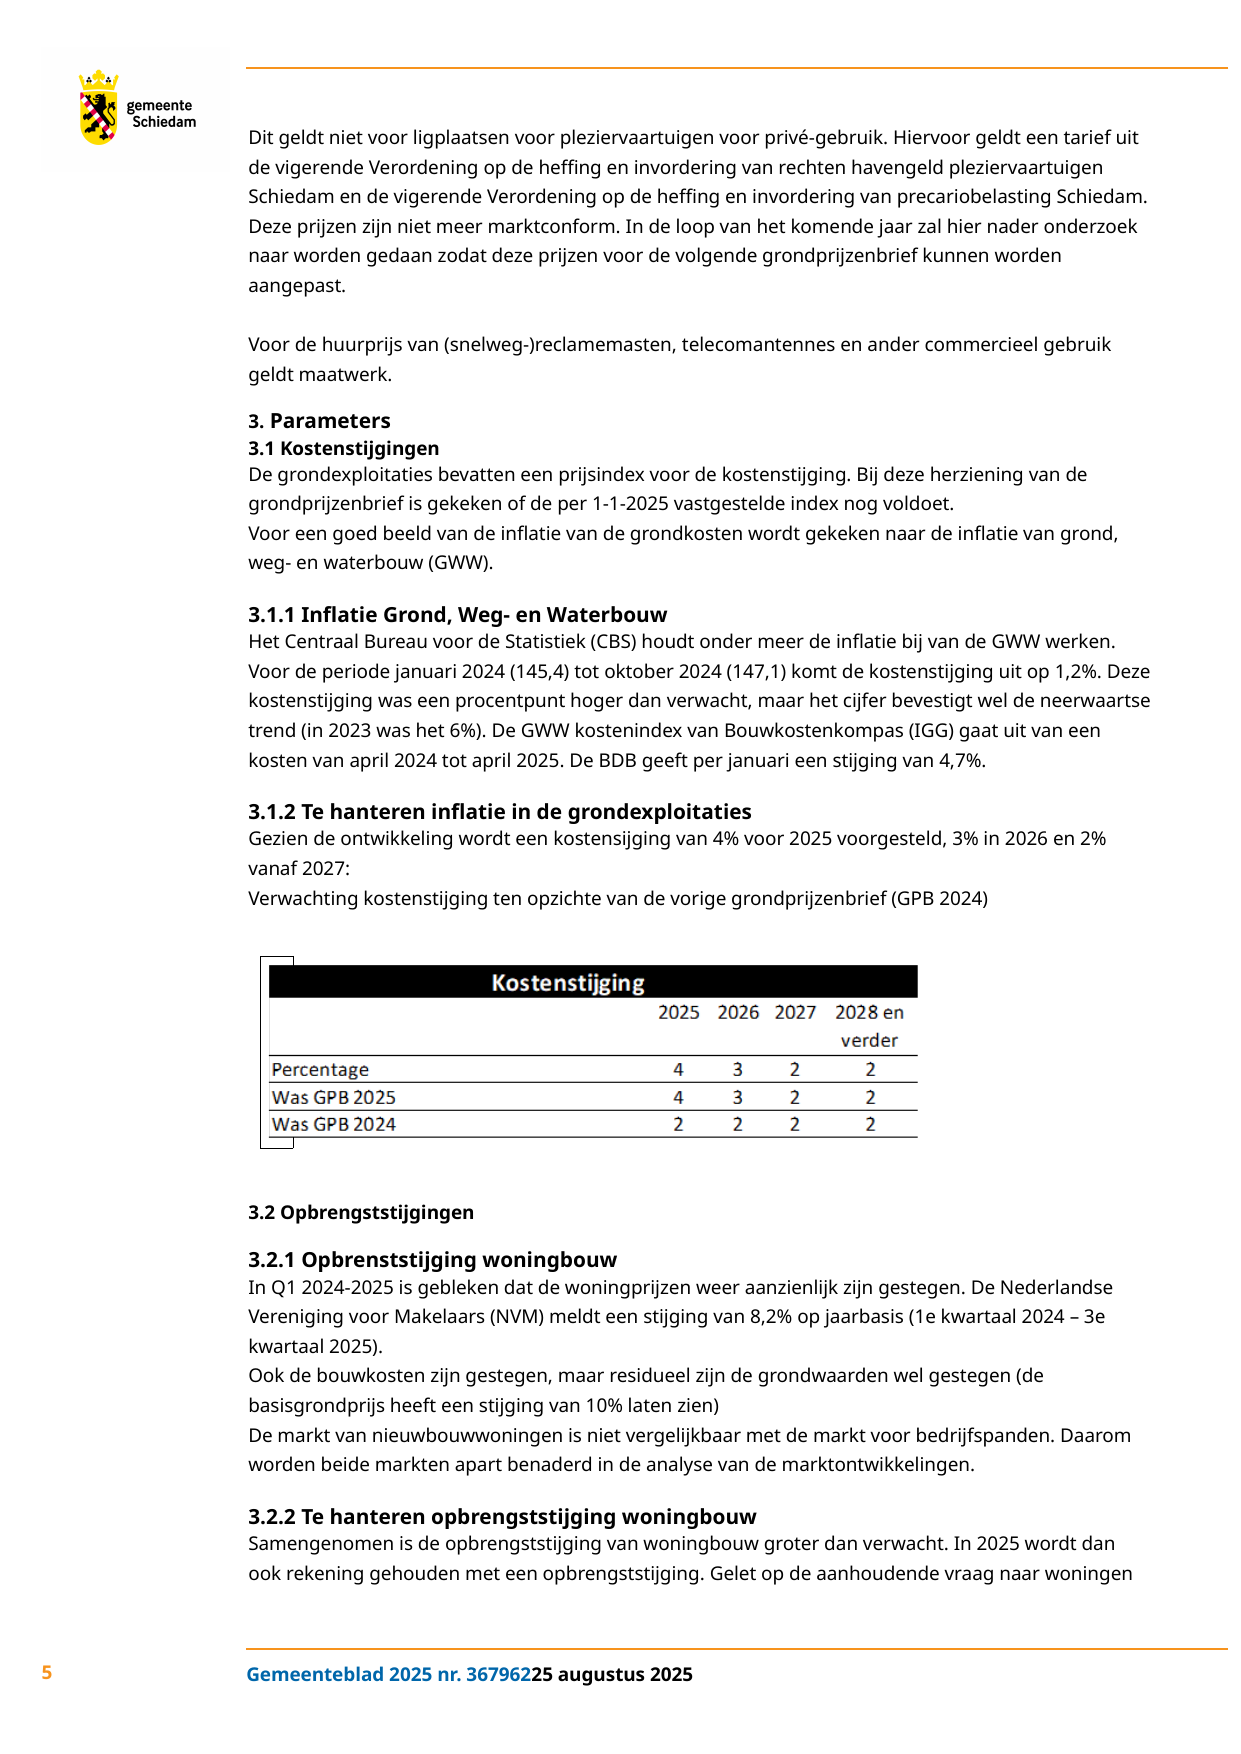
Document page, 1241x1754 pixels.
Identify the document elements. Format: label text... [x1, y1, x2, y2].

picture [41, 47, 231, 172]
text Verwachting kostenstijging ten opzichte van de vorige grondprijzenbrief (GPB 2024) [248, 885, 1152, 911]
text 3.2 Opbrengststijgingen [248, 1199, 1152, 1224]
text Ook de bouwkosten zijn gestegen, maar residueel zijn de grondwaarden wel gestegen (de basisgrondprijs heeft een stijging van 10% laten zien) [248, 1363, 1152, 1418]
text Voor de periode januari 2024 (145,4) tot oktober 2024 (147,1) komt de kostenstijging uit op 1,2%. Deze kostenstijging was een procentpunt hoger dan verwacht, maar het cijfer bevestigt wel de neerwaartse trend (in 2023 was het 6%). De GWW kostenindex van Bouwkostenkompas (IGG) gaat uit van een kosten van april 2024 tot april 2025. De BDB geeft per januari een stijging van 4,7%. [248, 658, 1152, 772]
text 3.2.1 Opbrenststijging woningbouw [248, 1245, 1152, 1274]
text Het Centraal Bureau voor de Statistiek (CBS) houdt onder meer de inflatie bij van de GWW werken. [248, 628, 1152, 654]
text Gezien de ontwikkeling wordt een kostensijging van 4% voor 2025 voorgesteld, 3% in 2026 en 2% vanaf 2027: [248, 826, 1152, 881]
picture [268, 964, 919, 1139]
text Voor de huurprijs van (snelweg-)reclamemasten, telecomantennes en ander commercieel gebruik geldt maatwerk. [248, 331, 1152, 387]
text 3.1 Kostenstijgingen [248, 435, 1152, 461]
text 3.2.2 Te hanteren opbrengststijging woningbouw [248, 1502, 1152, 1530]
text 3.1.1 Inflatie Grond, Weg- en Waterbouw [248, 600, 1152, 628]
text 3. Parameters [248, 407, 1152, 435]
text Dit geldt niet voor ligplaatsen voor pleziervaartuigen voor privé-gebruik. Hiervoor geldt een tarief uit de vigerende Verordening op de heffing en invordering van rechten havengeld pleziervaartuigen Schiedam en de vigerende Verordening op de heffing en invordering van precariobelasting Schiedam. Deze prijzen zijn niet meer marktconform. In de loop van het komende jaar zal hier nader onderzoek naar worden gedaan zodat deze prijzen voor de volgende grondprijzenbrief kunnen worden aangepast. [248, 124, 1152, 298]
text 3.1.2 Te hanteren inflatie in de grondexploitaties [248, 797, 1152, 826]
text De markt van nieuwbouwwoningen is niet vergelijkbaar met de markt voor bedrijfspanden. Daarom worden beide markten apart benaderd in de analyse van de marktontwikkelingen. [248, 1422, 1152, 1477]
text De grondexploitaties bevatten een prijsindex voor de kostenstijging. Bij deze herziening van de grondprijzenbrief is gekeken of de per 1-1-2025 vastgestelde index nog voldoet. [248, 461, 1152, 516]
text In Q1 2024-2025 is gebleken dat de woningprijzen weer aanzienlijk zijn gestegen. De Nederlandse Vereniging voor Makelaars (NVM) meldt een stijging van 8,2% op jaarbasis (1e kwartaal 2024 – 3e kwartaal 2025). [248, 1274, 1152, 1359]
text Samengenomen is de opbrengststijging van woningbouw groter dan verwacht. In 2025 wordt dan ook rekening gehouden met een opbrengststijging. Gelet op de aanhoudende vraag naar woningen [248, 1530, 1152, 1586]
text Voor een goed beeld van de inflatie van de grondkosten wordt gekeken naar de inflatie van grond, weg- en waterbouw (GWW). [248, 520, 1152, 575]
